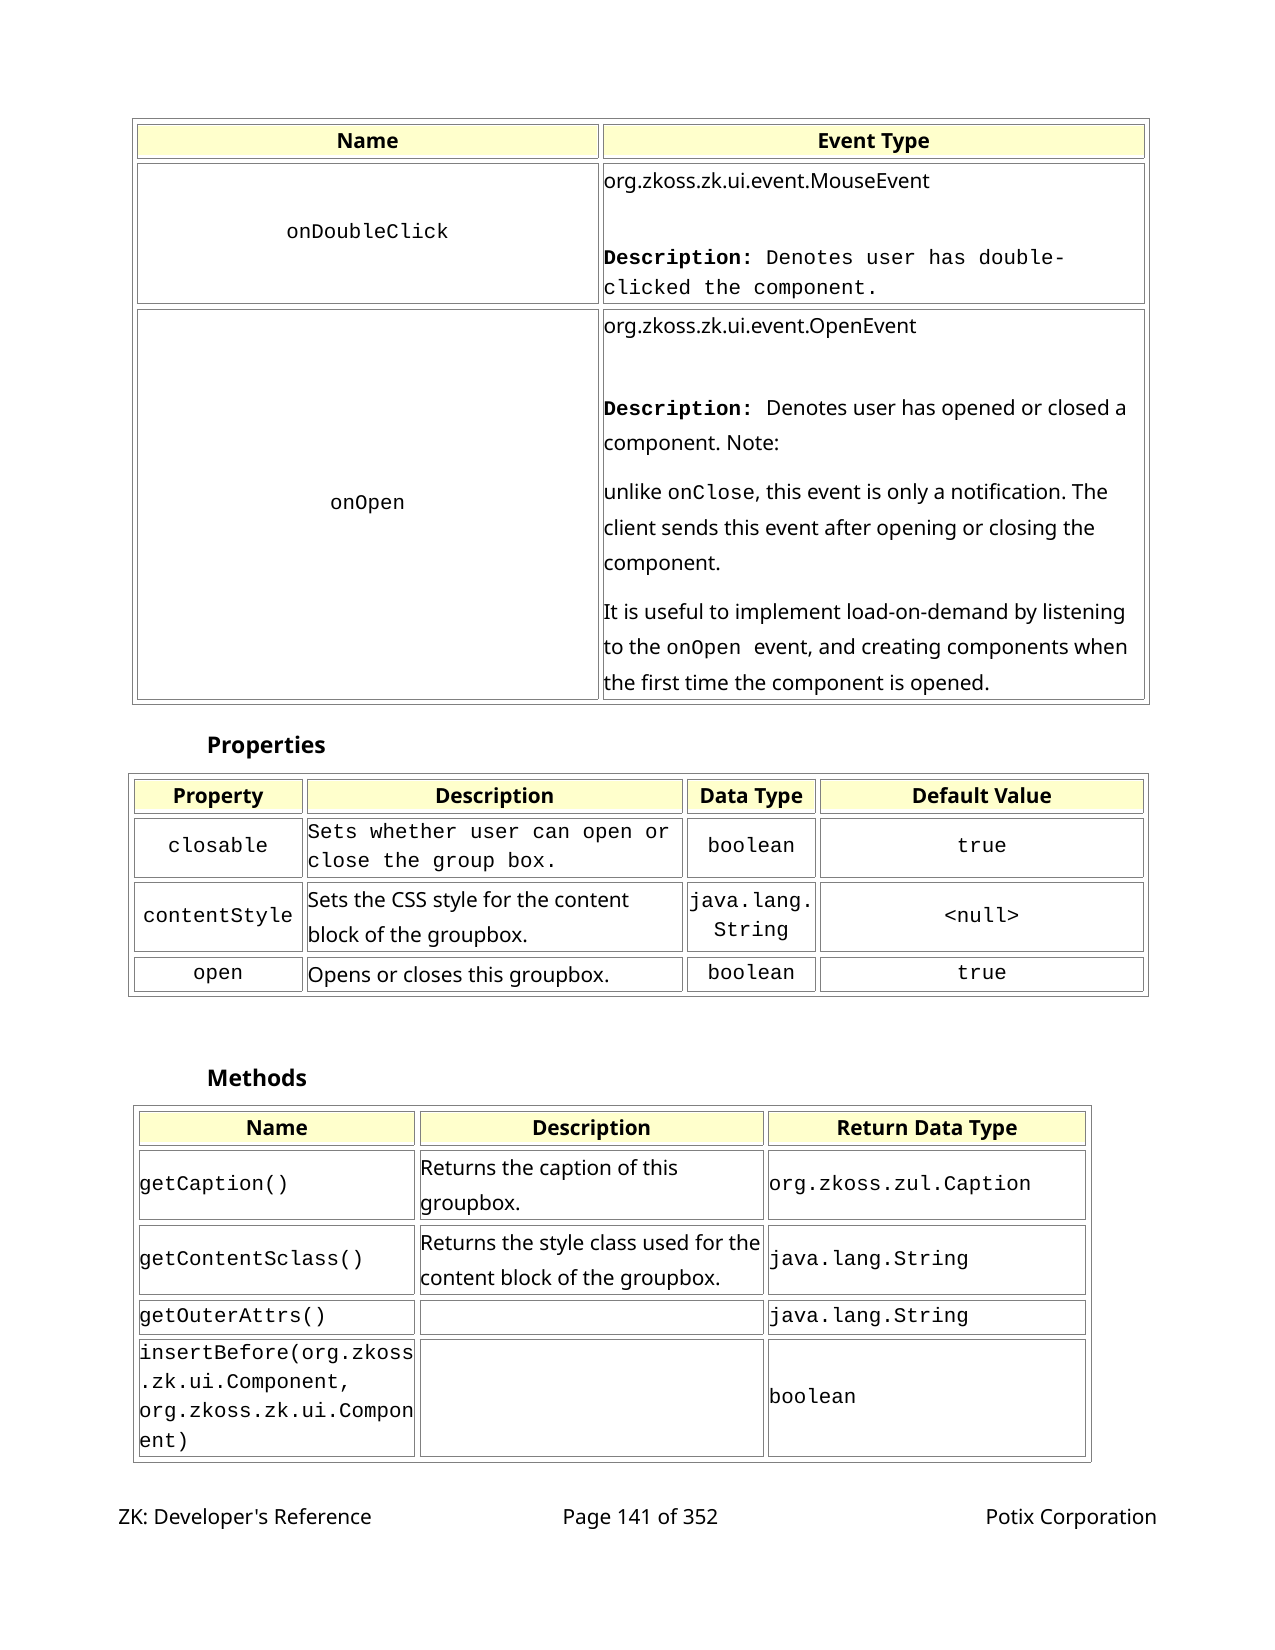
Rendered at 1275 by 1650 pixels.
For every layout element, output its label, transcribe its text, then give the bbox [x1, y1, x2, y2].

table_cell org.zkoss.zul.Caption [766, 1145, 1088, 1219]
table_cell boolean [685, 813, 817, 877]
table_cell org.zkoss.zk.ui.event.MouseEvent Description: Denotes user has double-clicked the component. [600, 158, 1147, 303]
table_cell onOpen [134, 303, 600, 699]
table_cell java.lang.String [685, 877, 817, 951]
table_header Property [131, 774, 304, 812]
table_header Description [417, 1106, 766, 1145]
table_cell boolean [685, 951, 817, 991]
table_cell Opens or closes this groupbox. [305, 951, 685, 991]
table_header Description [305, 774, 685, 812]
table_header Event Type [600, 119, 1147, 158]
table_cell java.lang.String [766, 1294, 1088, 1333]
table_cell true [818, 813, 1146, 877]
table_cell Sets the CSS style for the content block of the groupbox. [305, 877, 685, 951]
table_header Name [134, 119, 600, 158]
subtitle Methods [207, 1061, 1157, 1093]
table_cell onDoubleClick [134, 158, 600, 303]
table_cell [417, 1334, 766, 1456]
table_cell [417, 1294, 766, 1333]
table_cell java.lang.String [766, 1219, 1088, 1294]
table_cell open [131, 951, 304, 991]
table_header Data Type [685, 774, 817, 812]
table_header Return Data Type [766, 1106, 1088, 1145]
table_cell Returns the caption of this groupbox. [417, 1145, 766, 1219]
table_cell getContentSclass() [136, 1219, 417, 1294]
table_cell contentStyle [131, 877, 304, 951]
table_cell boolean [766, 1334, 1088, 1456]
table_header Name [136, 1106, 417, 1145]
table_cell true [818, 951, 1146, 991]
table_cell Returns the style class used for the content block of the groupbox. [417, 1219, 766, 1294]
table_cell org.zkoss.zk.ui.event.OpenEvent Description: Denotes user has opened or closed a component. Note: unlike onClose, this event is only a notification. The client sends this event after opening or closing the component. It is useful to implement load-on-demand by listening to the onOpen event, and creating components when the first time the component is opened. [600, 303, 1147, 699]
table_cell [421, 1340, 763, 1456]
table_cell getCaption() [136, 1145, 417, 1219]
table_cell Sets whether user can open or close the group box. [305, 813, 685, 877]
table_cell [421, 1301, 763, 1333]
table_cell closable [131, 813, 304, 877]
subtitle Properties [207, 729, 1157, 761]
table_cell <null> [818, 877, 1146, 951]
table_cell insertBefore(org.zkoss.zk.ui.Component, org.zkoss.zk.ui.Component) [136, 1334, 417, 1456]
table_cell getOuterAttrs() [136, 1294, 417, 1333]
table_header Default Value [818, 774, 1146, 812]
